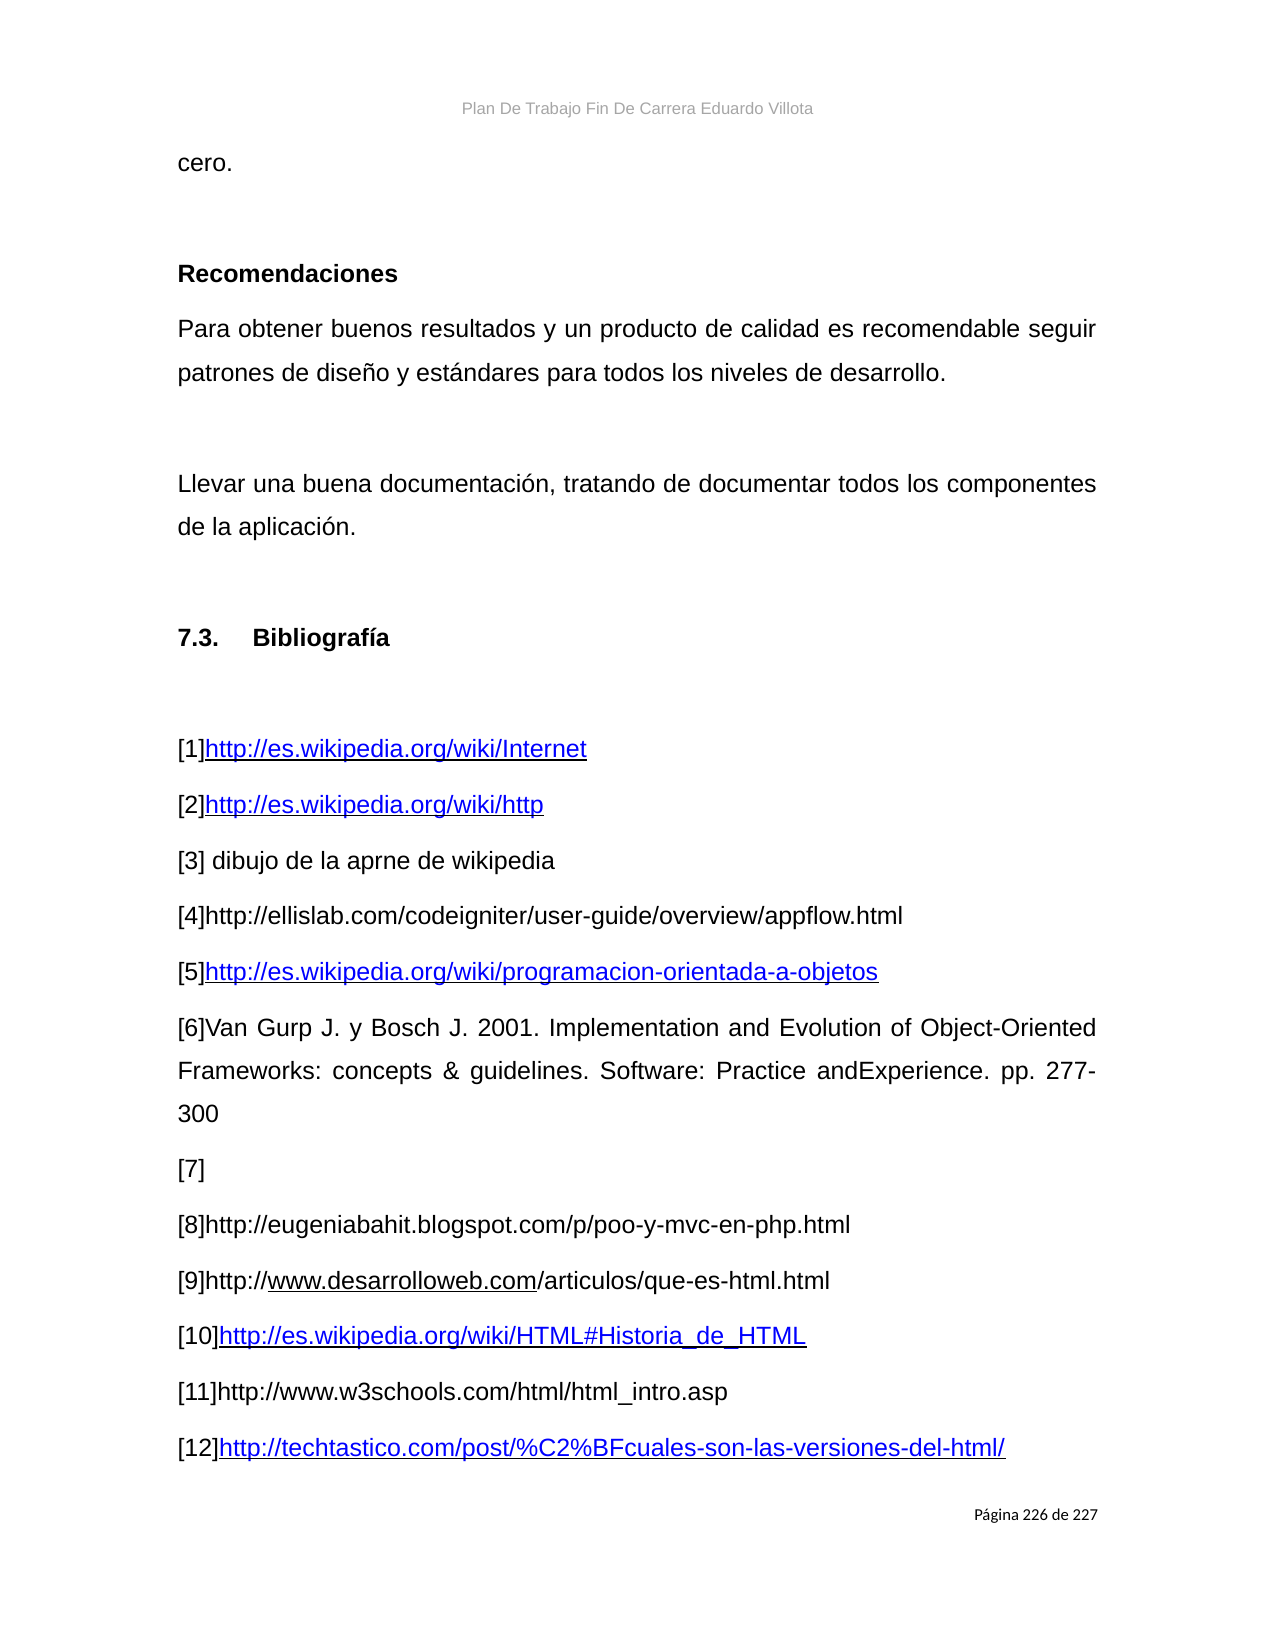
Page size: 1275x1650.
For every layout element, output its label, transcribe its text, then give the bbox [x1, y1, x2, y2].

text [3] dibujo de la aprne de wikipedia [177, 846, 1098, 874]
text [1]http://es.wikipedia.org/wiki/Internet [177, 734, 1098, 763]
text [7] [177, 1154, 1098, 1183]
text [2]http://es.wikipedia.org/wiki/http [177, 790, 1098, 819]
text Para obtener buenos resultados y un producto de calidad es recomendable seguir patrones de diseño y estándares para todos los niveles de desarrollo. [177, 314, 1098, 386]
text [9]http://www.desarrolloweb.com/articulos/que-es-html.html [177, 1266, 1098, 1294]
text Llevar una buena documentación, tratando de documentar todos los componentes de la aplicación. [177, 469, 1098, 541]
text [6]Van Gurp J. y Bosch J. 2001. Implementation and Evolution of Object-Oriented Frameworks: concepts & guidelines. Software: Practice andExperience. pp. 277-300 [177, 1013, 1098, 1128]
text [12]http://techtastico.com/post/%C2%BFcuales-son-las-versiones-del-html/ [177, 1433, 1098, 1461]
text [4]http://ellislab.com/codeigniter/user-guide/overview/appflow.html [177, 901, 1098, 930]
text cero. [177, 148, 1098, 176]
text [8]http://eugeniabahit.blogspot.com/p/poo-y-mvc-en-php.html [177, 1210, 1098, 1239]
text [5]http://es.wikipedia.org/wiki/programacion-orientada-a-objetos [177, 957, 1098, 986]
text [11]http://www.w3schools.com/html/html_intro.asp [177, 1377, 1098, 1406]
text [10]http://es.wikipedia.org/wiki/HTML#Historia_de_HTML [177, 1321, 1098, 1350]
text Recomendaciones [177, 259, 1098, 288]
text 7.3. Bibliografía [177, 623, 1098, 652]
